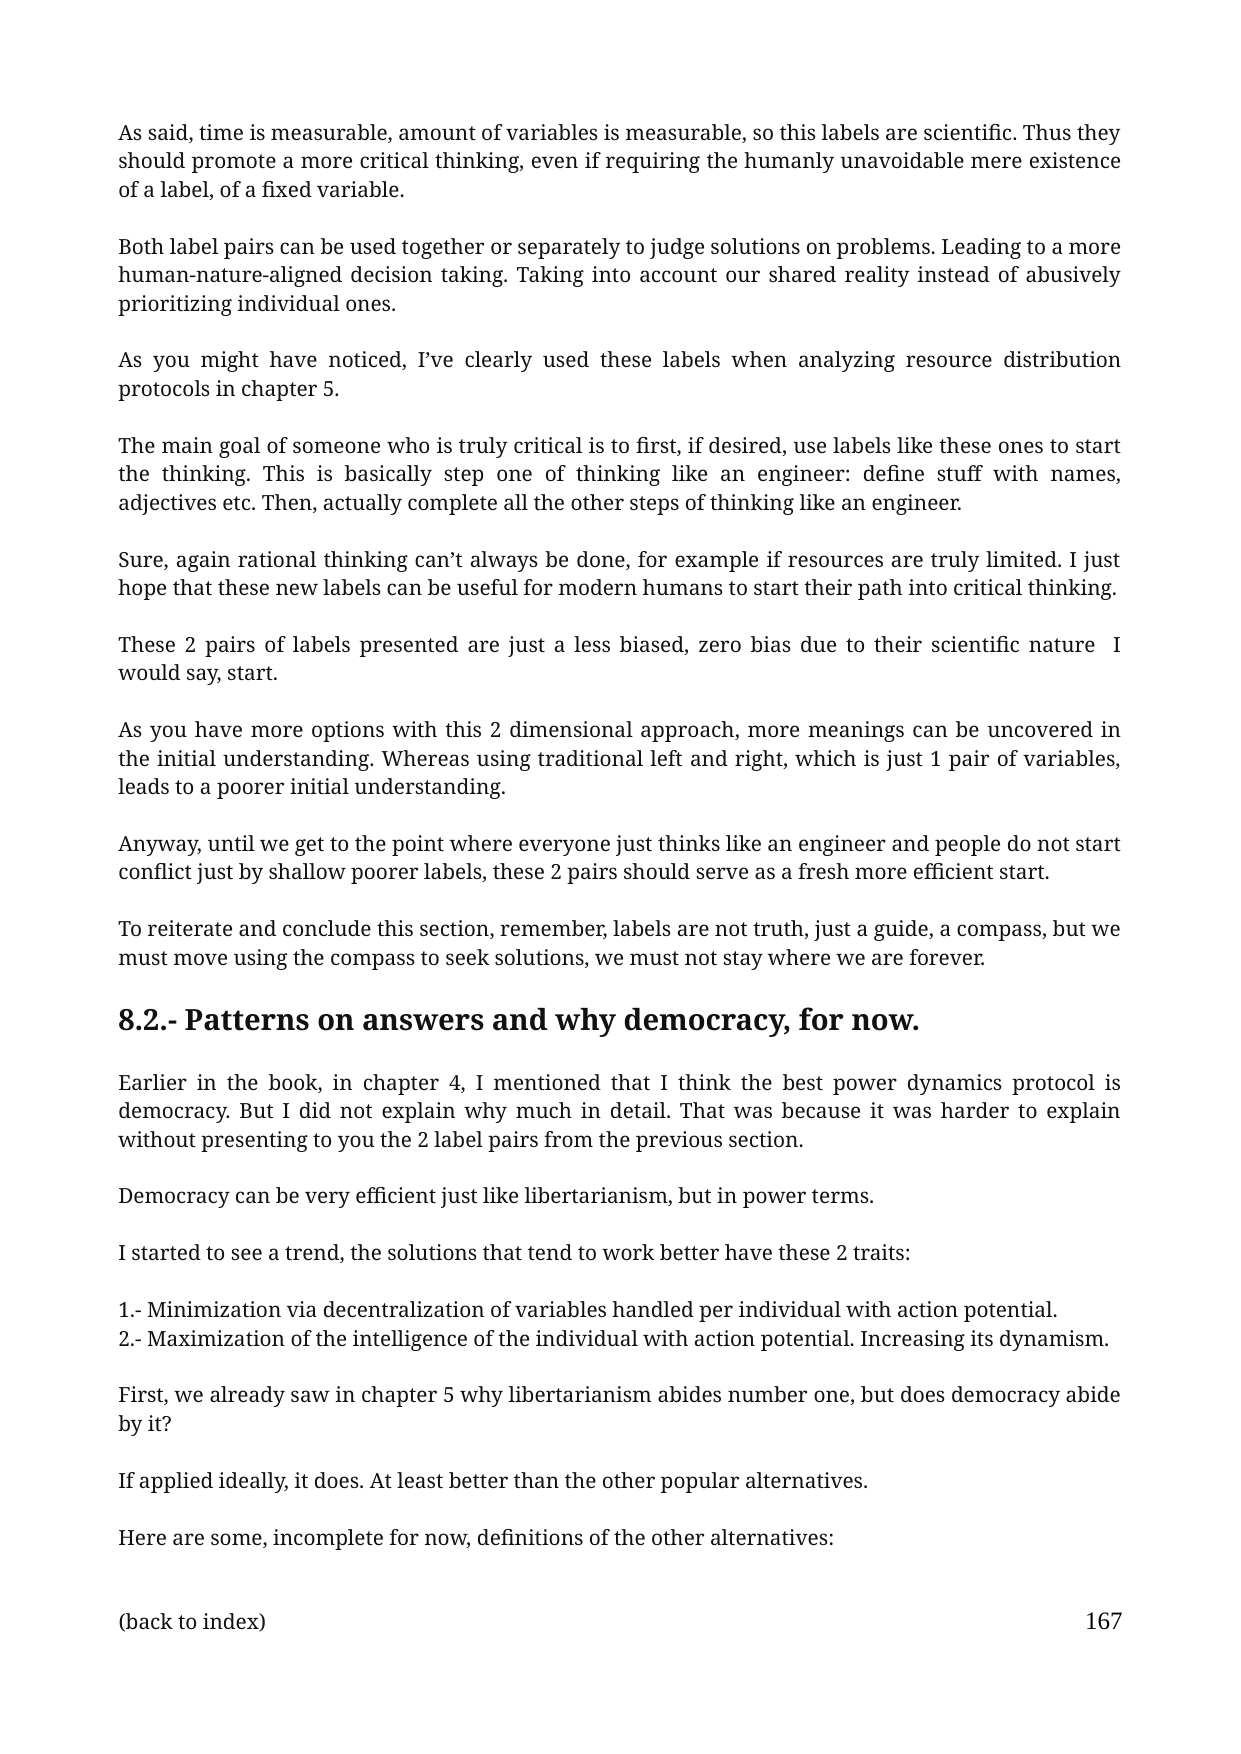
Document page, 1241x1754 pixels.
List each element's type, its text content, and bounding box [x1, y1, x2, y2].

text Anyway, until we get to the point where everyone just thinks like an engineer and people do not start conflict just by shallow poorer labels, these 2 pairs should serve as a fresh more efficient start. [118, 829, 1122, 886]
text Both label pairs can be used together or separately to judge solutions on problems. Leading to a more human-nature-aligned decision taking. Taking into account our shared reality instead of abusively prioritizing individual ones. [118, 232, 1122, 317]
text I started to see a trend, the solutions that tend to work better have these 2 traits: [118, 1238, 1122, 1267]
text 8.2.- Patterns on answers and why democracy, for now. [118, 1000, 1122, 1039]
text Democracy can be very efficient just like libertarianism, but in power terms. [118, 1182, 1122, 1210]
text First, we already saw in chapter 5 why libertarianism abides number one, but does democracy abide by it? [118, 1381, 1122, 1437]
text 1.- Minimization via decentralization of variables handled per individual with action potential. [118, 1295, 1122, 1324]
text If applied ideally, it does. At least better than the other popular alternatives. [118, 1466, 1122, 1494]
text The main goal of someone who is truly critical is to first, if desired, use labels like these ones to start the thinking. This is basically step one of thinking like an engineer: define stuff with names, adjectives etc. Then, actually complete all the other steps of thinking like an engineer. [118, 431, 1122, 516]
text As said, time is measurable, amount of variables is measurable, so this labels are scientific. Thus they should promote a more critical thinking, even if requiring the humanly unavoidable mere existence of a label, of a fixed variable. [118, 118, 1122, 203]
text To reiterate and conclude this section, remember, labels are not truth, just a guide, a compass, but we must move using the compass to seek solutions, we must not stay where we are forever. [118, 914, 1122, 971]
text These 2 pairs of labels presented are just a less biased, zero bias due to their scientific nature I would say, start. [118, 630, 1122, 687]
text As you have more options with this 2 dimensional approach, more meanings can be uncovered in the initial understanding. Whereas using traditional left and right, which is just 1 pair of variables, leads to a poorer initial understanding. [118, 715, 1122, 801]
text Earlier in the book, in chapter 4, I mentioned that I think the best power dynamics protocol is democracy. But I did not explain why much in detail. That was because it was harder to explain without presenting to you the 2 label pairs from the previous section. [118, 1068, 1122, 1153]
text 2.- Maximization of the intelligence of the individual with action potential. Increasing its dynamism. [118, 1324, 1122, 1352]
text Here are some, incomplete for now, definitions of the other alternatives: [118, 1523, 1122, 1551]
text Sure, again rational thinking can’t always be done, for example if resources are truly limited. I just hope that these new labels can be useful for modern humans to start their path into critical thinking. [118, 545, 1122, 602]
text As you might have noticed, I’ve clearly used these labels when analyzing resource distribution protocols in chapter 5. [118, 346, 1122, 402]
